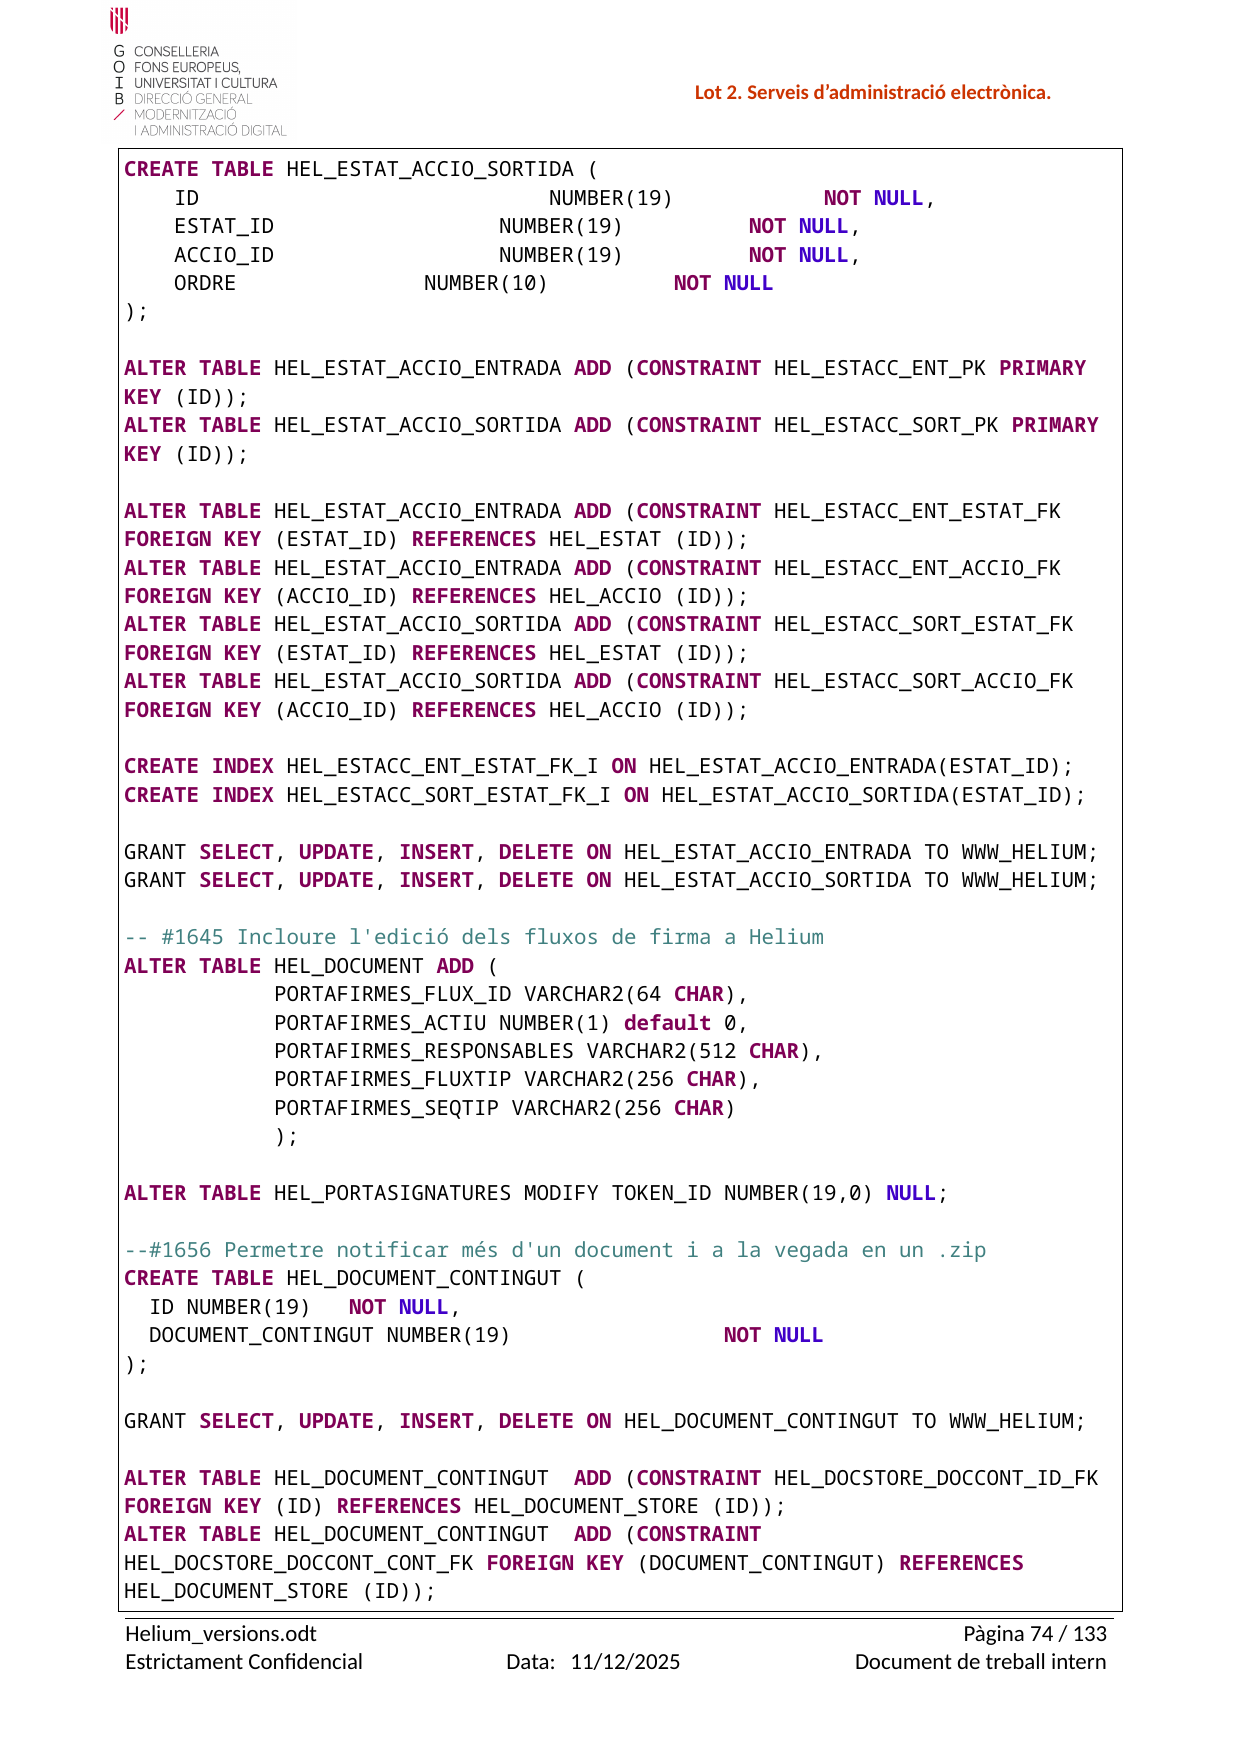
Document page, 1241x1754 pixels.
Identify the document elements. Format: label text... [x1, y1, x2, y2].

picture [100, 0, 297, 144]
table_header CREATE TABLE HEL_ESTAT_ACCIO_SORTIDA ( ID NUMBER(19) NOT NULL, ESTAT_ID NUMBER(19) NOT NULL, ACCIO_ID NUMBER(19) NOT NULL, ORDRE NUMBER(10) NOT NULL ); ALTER TABLE HEL_ESTAT_ACCIO_ENTRADA ADD (CONSTRAINT HEL_ESTACC_ENT_PK PRIMARY KEY (ID)); ALTER TABLE HEL_ESTAT_ACCIO_SORTIDA ADD (CONSTRAINT HEL_ESTACC_SORT_PK PRIMARY KEY (ID)); ALTER TABLE HEL_ESTAT_ACCIO_ENTRADA ADD (CONSTRAINT HEL_ESTACC_ENT_ESTAT_FK FOREIGN KEY (ESTAT_ID) REFERENCES HEL_ESTAT (ID)); ALTER TABLE HEL_ESTAT_ACCIO_ENTRADA ADD (CONSTRAINT HEL_ESTACC_ENT_ACCIO_FK FOREIGN KEY (ACCIO_ID) REFERENCES HEL_ACCIO (ID)); ALTER TABLE HEL_ESTAT_ACCIO_SORTIDA ADD (CONSTRAINT HEL_ESTACC_SORT_ESTAT_FK FOREIGN KEY (ESTAT_ID) REFERENCES HEL_ESTAT (ID)); ALTER TABLE HEL_ESTAT_ACCIO_SORTIDA ADD (CONSTRAINT HEL_ESTACC_SORT_ACCIO_FK FOREIGN KEY (ACCIO_ID) REFERENCES HEL_ACCIO (ID)); CREATE INDEX HEL_ESTACC_ENT_ESTAT_FK_I ON HEL_ESTAT_ACCIO_ENTRADA(ESTAT_ID); CREATE INDEX HEL_ESTACC_SORT_ESTAT_FK_I ON HEL_ESTAT_ACCIO_SORTIDA(ESTAT_ID); GRANT SELECT, UPDATE, INSERT, DELETE ON HEL_ESTAT_ACCIO_ENTRADA TO WWW_HELIUM; GRANT SELECT, UPDATE, INSERT, DELETE ON HEL_ESTAT_ACCIO_SORTIDA TO WWW_HELIUM; -- #1645 Incloure l'edició dels fluxos de firma a Helium ALTER TABLE HEL_DOCUMENT ADD ( PORTAFIRMES_FLUX_ID VARCHAR2(64 CHAR), PORTAFIRMES_ACTIU NUMBER(1) default 0, PORTAFIRMES_RESPONSABLES VARCHAR2(512 CHAR), PORTAFIRMES_FLUXTIP VARCHAR2(256 CHAR), PORTAFIRMES_SEQTIP VARCHAR2(256 CHAR) ); ALTER TABLE HEL_PORTASIGNATURES MODIFY TOKEN_ID NUMBER(19,0) NULL; --#1656 Permetre notificar més d'un document i a la vegada en un .zip CREATE TABLE HEL_DOCUMENT_CONTINGUT ( ID NUMBER(19) NOT NULL, DOCUMENT_CONTINGUT NUMBER(19) NOT NULL ); GRANT SELECT, UPDATE, INSERT, DELETE ON HEL_DOCUMENT_CONTINGUT TO WWW_HELIUM; ALTER TABLE HEL_DOCUMENT_CONTINGUT ADD (CONSTRAINT HEL_DOCSTORE_DOCCONT_ID_FK FOREIGN KEY (ID) REFERENCES HEL_DOCUMENT_STORE (ID)); ALTER TABLE HEL_DOCUMENT_CONTINGUT ADD (CONSTRAINT HEL_DOCSTORE_DOCCONT_CONT_FK FOREIGN KEY (DOCUMENT_CONTINGUT) REFERENCES HEL_DOCUMENT_STORE (ID)); [119, 149, 1122, 1611]
